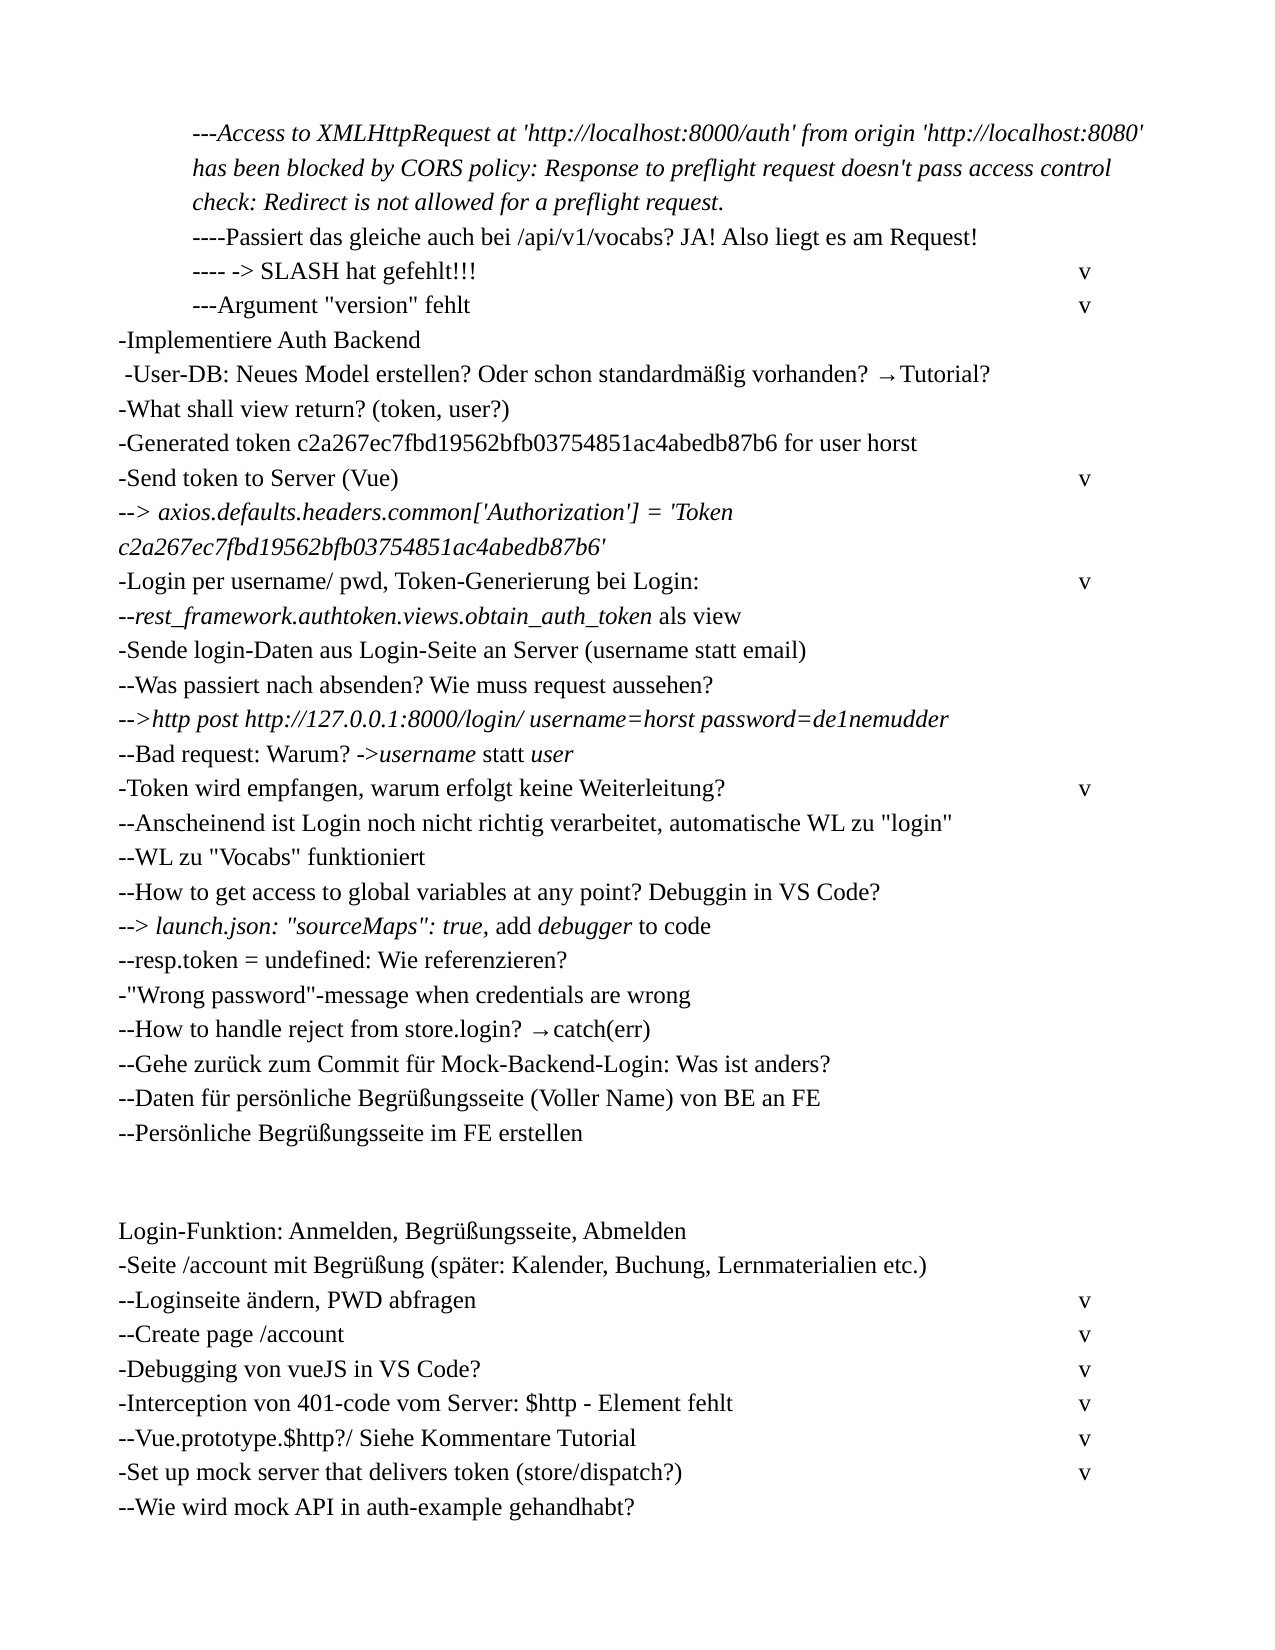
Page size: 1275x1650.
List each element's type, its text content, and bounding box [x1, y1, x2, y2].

text Login-Funktion: Anmelden, Begrüßungsseite, Abmelden -Seite /account mit Begrüßung (später: Kalender, Buchung, Lernmaterialien etc.) --Loginseite ändern, PWD abfragen v --Create page /account v -Debugging von vueJS in VS Code? v -Interception von 401-code vom Server: $http - Element fehlt v --Vue.prototype.$http?/ Siehe Kommentare Tutorial v -Set up mock server that delivers token (store/dispatch?) v --Wie wird mock API in auth-example gehandhabt? [118, 1216, 1157, 1521]
text ---Access to XMLHttpRequest at 'http://localhost:8000/auth' from origin 'http://localhost:8080' has been blocked by CORS policy: Response to preflight request doesn't pass access control check: Redirect is not allowed for a preflight request. ----Passiert das gleiche auch bei /api/v1/vocabs? JA! Also liegt es am Request! ---- -> SLASH hat gefehlt!!! v ---Argument "version" fehlt v -Implementiere Auth Backend -User-DB: Neues Model erstellen? Oder schon standardmäßig vorhanden? →Tutorial? -What shall view return? (token, user?) -Generated token c2a267ec7fbd19562bfb03754851ac4abedb87b6 for user horst -Send token to Server (Vue) v --> axios.defaults.headers.common['Authorization'] = 'Token c2a267ec7fbd19562bfb03754851ac4abedb87b6' -Login per username/ pwd, Token-Generierung bei Login: v --rest_framework.authtoken.views.obtain_auth_token als view -Sende login-Daten aus Login-Seite an Server (username statt email) --Was passiert nach absenden? Wie muss request aussehen? -->http post http://127.0.0.1:8000/login/ username=horst password=de1nemudder --Bad request: Warum? ->username statt user -Token wird empfangen, warum erfolgt keine Weiterleitung? v --Anscheinend ist Login noch nicht richtig verarbeitet, automatische WL zu "login" --WL zu "Vocabs" funktioniert --How to get access to global variables at any point? Debuggin in VS Code? --> launch.json: "sourceMaps": true, add debugger to code --resp.token = undefined: Wie referenzieren? -"Wrong password"-message when credentials are wrong --How to handle reject from store.login? →catch(err) --Gehe zurück zum Commit für Mock-Backend-Login: Was ist anders? --Daten für persönliche Begrüßungsseite (Voller Name) von BE an FE --Persönliche Begrüßungsseite im FE erstellen [118, 118, 1157, 1147]
